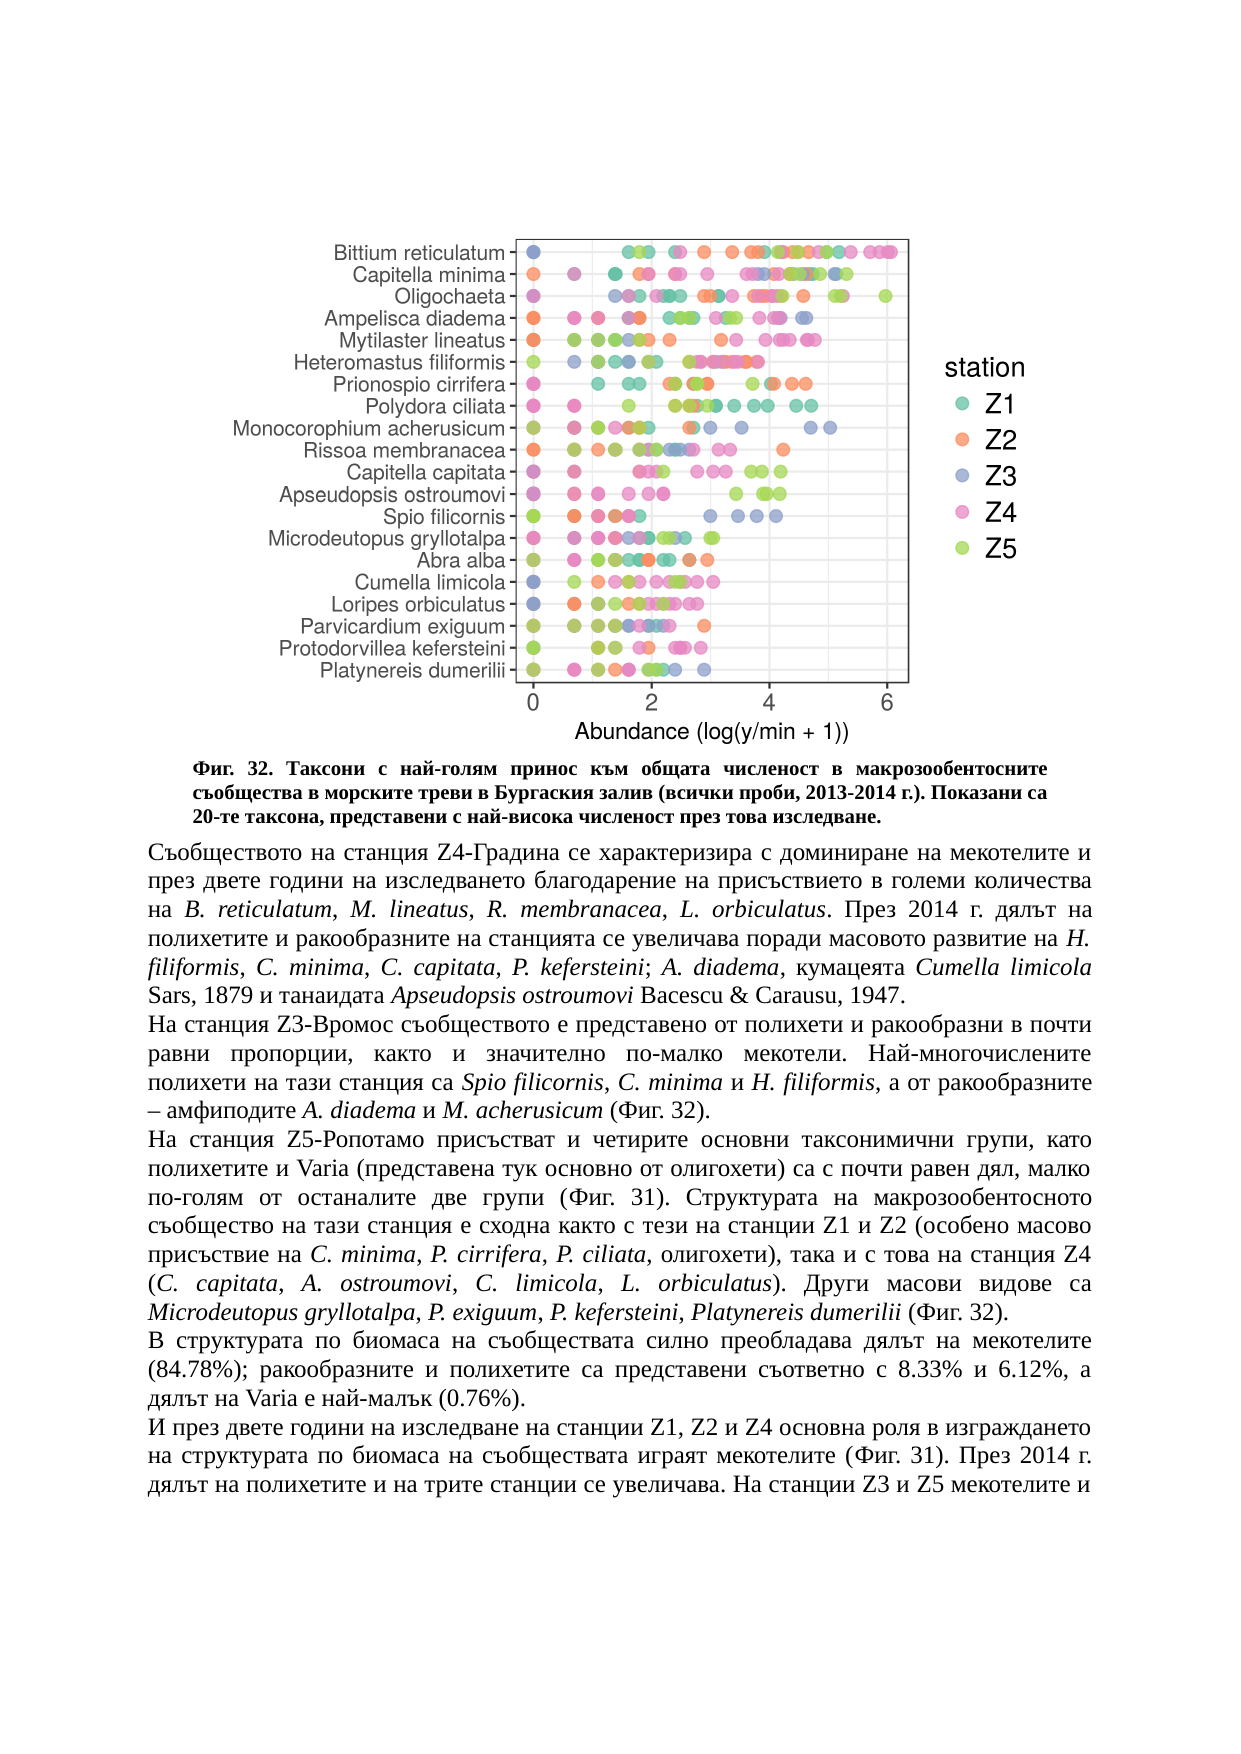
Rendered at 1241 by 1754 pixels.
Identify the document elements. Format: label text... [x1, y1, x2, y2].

text На станция Z3-Вромос съобществото е представено от полихети и ракообразни в почти равни пропорции, както и значително по-малко мекотели. Най-многочислените полихети на тази станция са Spio filicornis, C. minima и H. filiformis, а от ракообразните – амфиподите A. diadema и M. acherusicum (Фиг. 32). [148, 1009, 1093, 1124]
text На станция Z5-Ропотамо присъстват и четирите основни таксонимични групи, като полихетите и Varia (представена тук основно от олигохети) са с почти равен дял, малко по-голям от останалите две групи (Фиг. 31). Структурата на макрозообентосното съобщество на тази станция е сходна както с тези на станции Z1 и Z2 (особено масово присъствие на C. minima, P. cirrifera, P. ciliata, олигохети), така и с това на станция Z4 (C. capitata, A. ostroumovi, C. limicola, L. orbiculatus). Други масови видове са Microdeutopus gryllotalpa, P. exiguum, P. kefersteini, Platynereis dumerilii (Фиг. 32). [148, 1124, 1093, 1326]
text В структурата по биомаса на съобществата силно преобладава дялът на мекотелите (84.78%); ракообразните и полихетите са представени съответно с 8.33% и 6.12%, а дялът на Varia е най-малък (0.76%). [148, 1326, 1093, 1412]
text Фиг. 32. Таксони с най-голям принос към общата численост в макрозообентосните съобщества в морските треви в Бургаския залив (всички проби, 2013-2014 г.). Показани са 20-те таксона, представени с най-висока численост през това изследване. [192, 756, 1048, 828]
text Съобществото на станция Z4-Градина се характеризира с доминиране на мекотелите и през двете години на изследването благодарение на присъствието в големи количества на B. reticulatum, M. lineatus, R. membranacea, L. orbiculatus. През 2014 г. дялът на полихетите и ракообразните на станцията се увеличава поради масовото развитие на H. filiformis, C. minima, C. capitata, P. kefersteini; A. diadema, кумацеята Cumella limicola Sars, 1879 и танаидата Apseudopsis ostroumovi Bacescu & Carausu, 1947. [148, 837, 1093, 1009]
picture [192, 227, 1049, 756]
text И през двете години на изследване на станции Z1, Z2 и Z4 основна роля в изграждането на структурата по биомаса на съобществата играят мекотелите (Фиг. 31). През 2014 г. дялът на полихетите и на трите станции се увеличава. На станции Z3 и Z5 мекотелите и [148, 1412, 1093, 1498]
